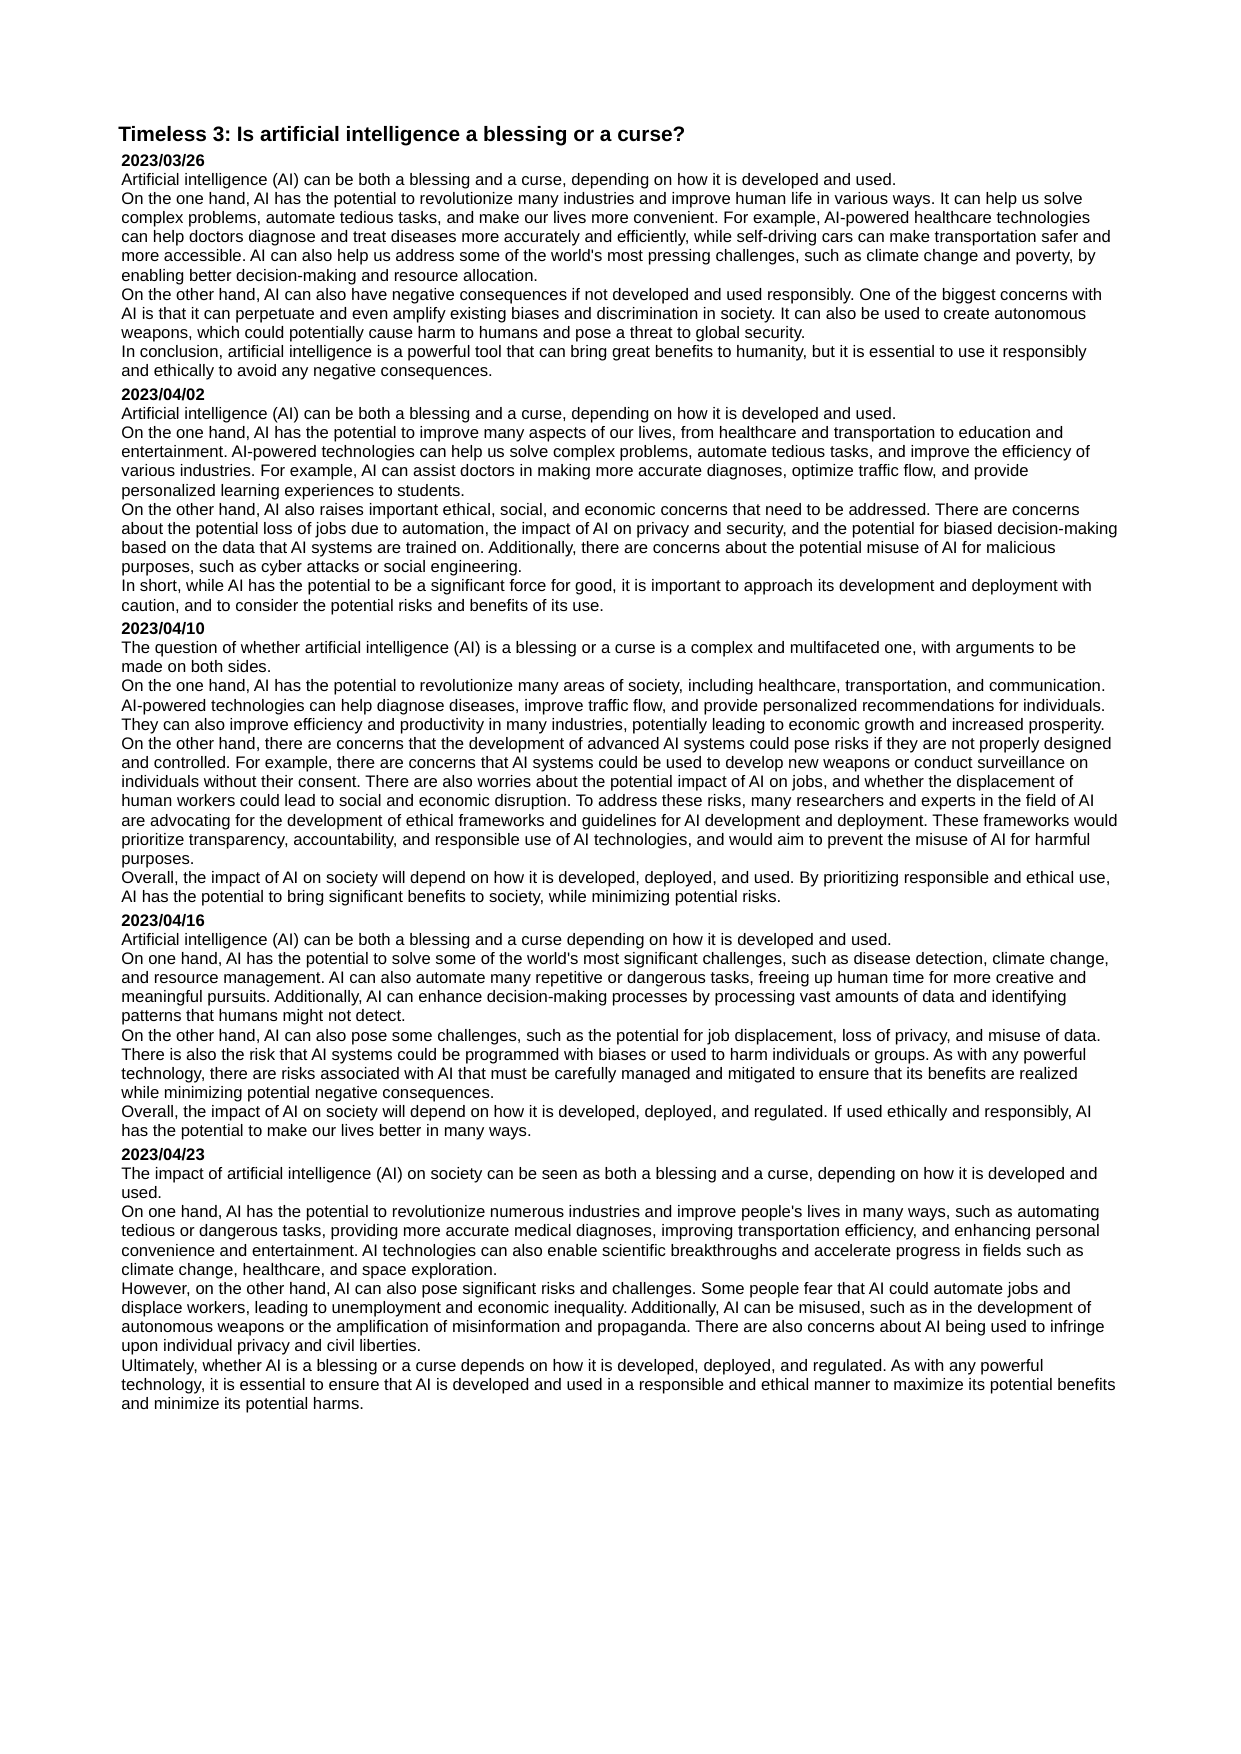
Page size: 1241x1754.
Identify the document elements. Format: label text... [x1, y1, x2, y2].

table_cell 2023/04/02 Artificial intelligence (AI) can be both a blessing and a curse, depending on how it is developed and used. On the one hand, AI has the potential to improve many aspects of our lives, from healthcare and transportation to education and entertainment. AI-powered technologies can help us solve complex problems, automate tedious tasks, and improve the efficiency of various industries. For example, AI can assist doctors in making more accurate diagnoses, optimize traffic flow, and provide personalized learning experiences to students. On the other hand, AI also raises important ethical, social, and economic concerns that need to be addressed. There are concerns about the potential loss of jobs due to automation, the impact of AI on privacy and security, and the potential for biased decision-making based on the data that AI systems are trained on. Additionally, there are concerns about the potential misuse of AI for malicious purposes, such as cyber attacks or social engineering. In short, while AI has the potential to be a significant force for good, it is important to approach its development and deployment with caution, and to consider the potential risks and benefits of its use. [118, 380, 1122, 614]
subtitle Timeless 3: Is artificial intelligence a blessing or a curse? [118, 122, 1122, 146]
table_cell 2023/04/23 The impact of artificial intelligence (AI) on society can be seen as both a blessing and a curse, depending on how it is developed and used. On one hand, AI has the potential to revolutionize numerous industries and improve people's lives in many ways, such as automating tedious or dangerous tasks, providing more accurate medical diagnoses, improving transportation efficiency, and enhancing personal convenience and entertainment. AI technologies can also enable scientific breakthroughs and accelerate progress in fields such as climate change, healthcare, and space exploration. However, on the other hand, AI can also pose significant risks and challenges. Some people fear that AI could automate jobs and displace workers, leading to unemployment and economic inequality. Additionally, AI can be misused, such as in the development of autonomous weapons or the amplification of misinformation and propaganda. There are also concerns about AI being used to infringe upon individual privacy and civil liberties. Ultimately, whether AI is a blessing or a curse depends on how it is developed, deployed, and regulated. As with any powerful technology, it is essential to ensure that AI is developed and used in a responsible and ethical manner to maximize its potential benefits and minimize its potential harms. [118, 1140, 1122, 1413]
table_cell 2023/04/16 Artificial intelligence (AI) can be both a blessing and a curse depending on how it is developed and used. On one hand, AI has the potential to solve some of the world's most significant challenges, such as disease detection, climate change, and resource management. AI can also automate many repetitive or dangerous tasks, freeing up human time for more creative and meaningful pursuits. Additionally, AI can enhance decision-making processes by processing vast amounts of data and identifying patterns that humans might not detect. On the other hand, AI can also pose some challenges, such as the potential for job displacement, loss of privacy, and misuse of data. There is also the risk that AI systems could be programmed with biases or used to harm individuals or groups. As with any powerful technology, there are risks associated with AI that must be carefully managed and mitigated to ensure that its benefits are realized while minimizing potential negative consequences. Overall, the impact of AI on society will depend on how it is developed, deployed, and regulated. If used ethically and responsibly, AI has the potential to make our lives better in many ways. [118, 906, 1122, 1140]
table_cell 2023/04/10 The question of whether artificial intelligence (AI) is a blessing or a curse is a complex and multifaceted one, with arguments to be made on both sides. On the one hand, AI has the potential to revolutionize many areas of society, including healthcare, transportation, and communication. AI-powered technologies can help diagnose diseases, improve traffic flow, and provide personalized recommendations for individuals. They can also improve efficiency and productivity in many industries, potentially leading to economic growth and increased prosperity. On the other hand, there are concerns that the development of advanced AI systems could pose risks if they are not properly designed and controlled. For example, there are concerns that AI systems could be used to develop new weapons or conduct surveillance on individuals without their consent. There are also worries about the potential impact of AI on jobs, and whether the displacement of human workers could lead to social and economic disruption. To address these risks, many researchers and experts in the field of AI are advocating for the development of ethical frameworks and guidelines for AI development and deployment. These frameworks would prioritize transparency, accountability, and responsible use of AI technologies, and would aim to prevent the misuse of AI for harmful purposes. Overall, the impact of AI on society will depend on how it is developed, deployed, and used. By prioritizing responsible and ethical use, AI has the potential to bring significant benefits to society, while minimizing potential risks. [118, 615, 1122, 906]
table_header 2023/03/26 Artificial intelligence (AI) can be both a blessing and a curse, depending on how it is developed and used. On the one hand, AI has the potential to revolutionize many industries and improve human life in various ways. It can help us solve complex problems, automate tedious tasks, and make our lives more convenient. For example, AI-powered healthcare technologies can help doctors diagnose and treat diseases more accurately and efficiently, while self-driving cars can make transportation safer and more accessible. AI can also help us address some of the world's most pressing challenges, such as climate change and poverty, by enabling better decision-making and resource allocation. On the other hand, AI can also have negative consequences if not developed and used responsibly. One of the biggest concerns with AI is that it can perpetuate and even amplify existing biases and discrimination in society. It can also be used to create autonomous weapons, which could potentially cause harm to humans and pose a threat to global security. In conclusion, artificial intelligence is a powerful tool that can bring great benefits to humanity, but it is essential to use it responsibly and ethically to avoid any negative consequences. [118, 146, 1122, 380]
